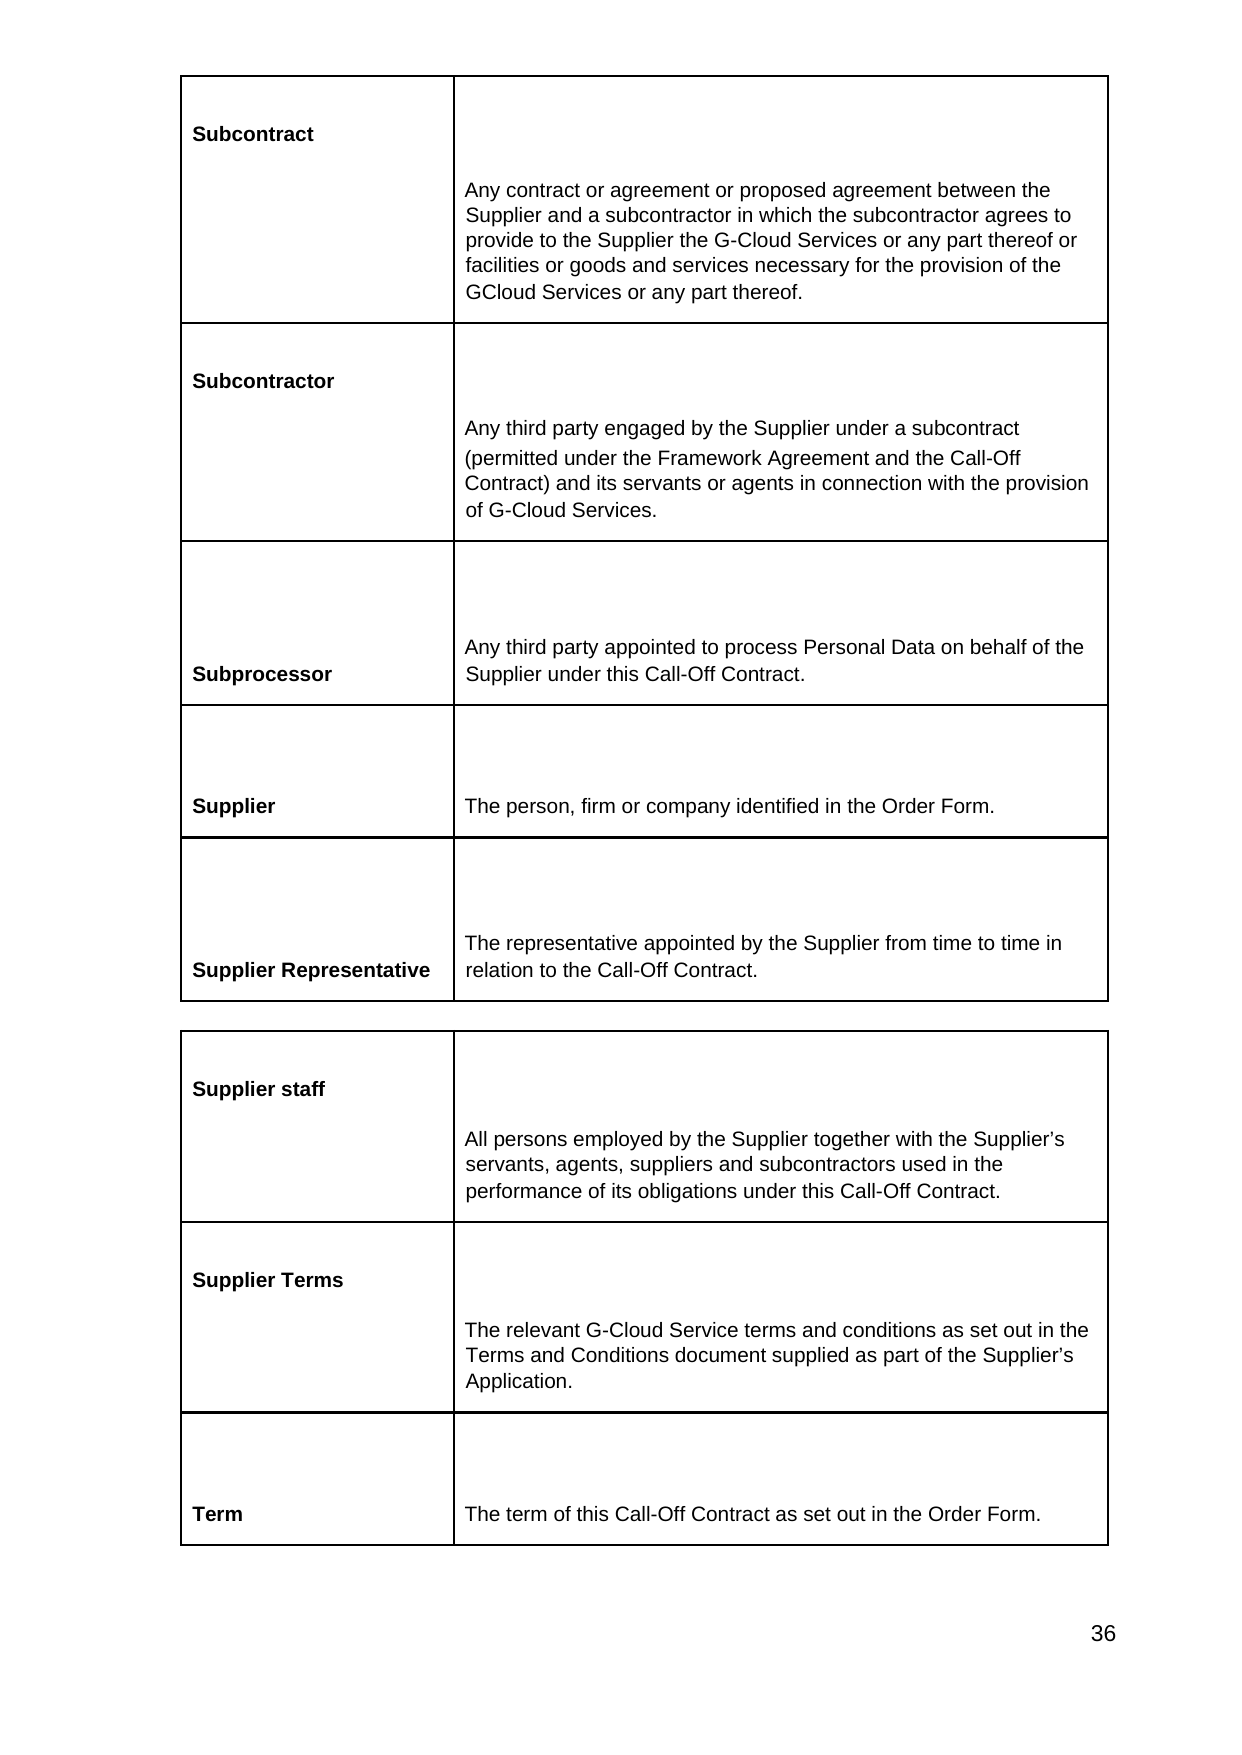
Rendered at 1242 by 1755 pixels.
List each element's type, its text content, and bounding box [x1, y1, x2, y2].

table_cell The relevant G-Cloud Service terms and conditions as set out in the Terms and Conditions document supplied as part of the Supplier’s Application. [455, 1223, 1107, 1411]
table_cell Any third party engaged by the Supplier under a subcontract (permitted under the Framework Agreement and the Call-Off Contract) and its servants or agents in connection with the provision of G-Cloud Services. [455, 324, 1107, 540]
table_cell Supplier [182, 706, 453, 836]
table_cell Subprocessor [182, 542, 453, 704]
table_cell Any contract or agreement or proposed agreement between the Supplier and a subcontractor in which the subcontractor agrees to provide to the Supplier the G-Cloud Services or any part thereof or facilities or goods and services necessary for the provision of the GCloud Services or any part thereof. [455, 77, 1107, 322]
table_cell Any third party appointed to process Personal Data on behalf of the Supplier under this Call-Off Contract. [455, 542, 1107, 704]
table_cell The representative appointed by the Supplier from time to time in relation to the Call-Off Contract. [455, 839, 1107, 1000]
table_cell Supplier Terms [182, 1223, 453, 1411]
table_header Supplier staff [182, 1032, 453, 1221]
table_cell Term [182, 1414, 453, 1544]
table_cell Subcontractor [182, 324, 453, 540]
table_cell Supplier Representative [182, 839, 453, 1000]
table_cell Subcontract [182, 77, 453, 322]
table_header All persons employed by the Supplier together with the Supplier’s servants, agents, suppliers and subcontractors used in the performance of its obligations under this Call-Off Contract. [455, 1032, 1107, 1221]
table_cell The term of this Call-Off Contract as set out in the Order Form. [455, 1414, 1107, 1544]
table_cell The person, firm or company identified in the Order Form. [455, 706, 1107, 836]
